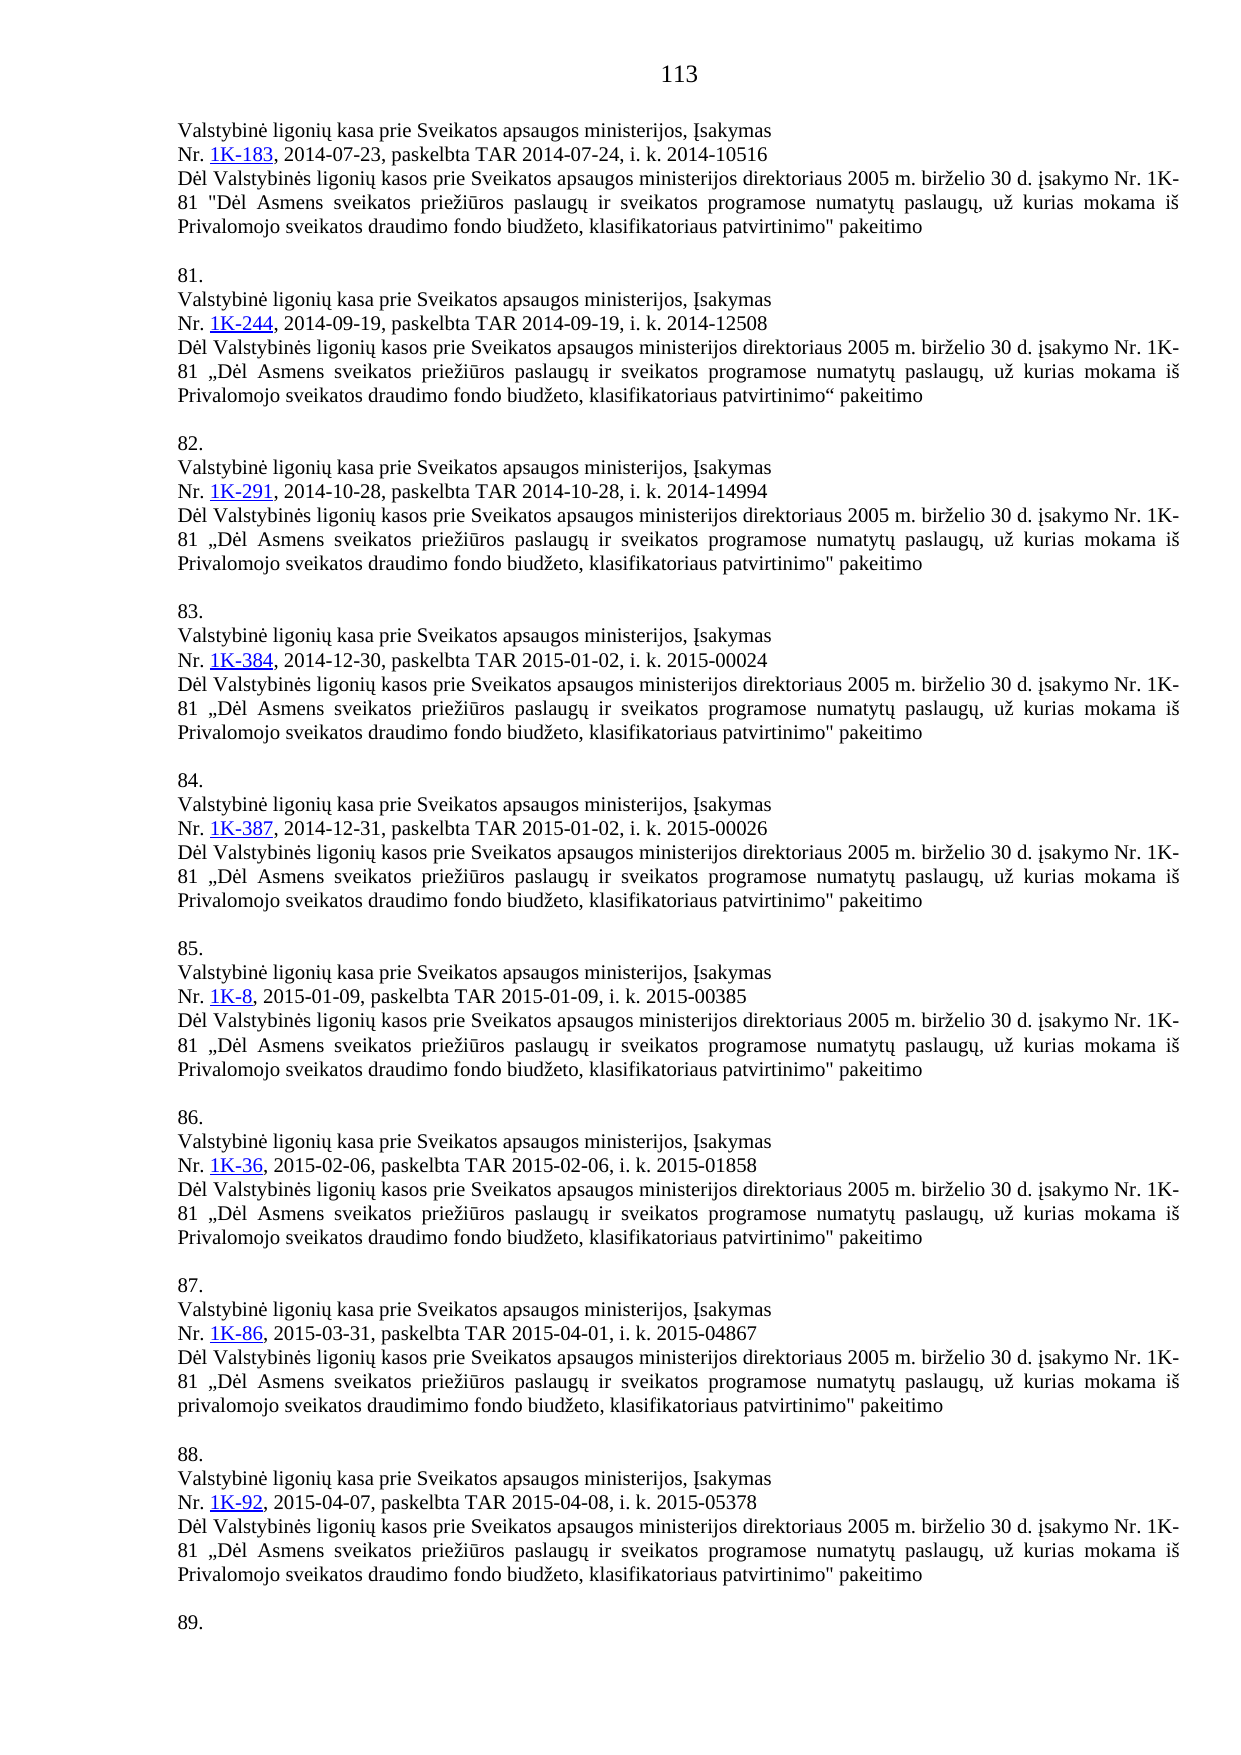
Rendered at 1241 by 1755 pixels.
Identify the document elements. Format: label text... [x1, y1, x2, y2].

text Valstybinė ligonių kasa prie Sveikatos apsaugos ministerijos, Įsakymas [177, 1129, 1181, 1153]
text Dėl Valstybinės ligonių kasos prie Sveikatos apsaugos ministerijos direktoriaus 2005 m. birželio 30 d. įsakymo Nr. 1K-81 „Dėl Asmens sveikatos priežiūros paslaugų ir sveikatos programose numatytų paslaugų, už kurias mokama iš Privalomojo sveikatos draudimo fondo biudžeto, klasifikatoriaus patvirtinimo" pakeitimo [177, 503, 1181, 575]
text Nr. 1K-92, 2015-04-07, paskelbta TAR 2015-04-08, i. k. 2015-05378 [177, 1490, 1181, 1514]
text Dėl Valstybinės ligonių kasos prie Sveikatos apsaugos ministerijos direktoriaus 2005 m. birželio 30 d. įsakymo Nr. 1K-81 „Dėl Asmens sveikatos priežiūros paslaugų ir sveikatos programose numatytų paslaugų, už kurias mokama iš Privalomojo sveikatos draudimo fondo biudžeto, klasifikatoriaus patvirtinimo" pakeitimo [177, 840, 1181, 912]
text Valstybinė ligonių kasa prie Sveikatos apsaugos ministerijos, Įsakymas [177, 960, 1181, 984]
text 81. [177, 262, 1181, 287]
text Valstybinė ligonių kasa prie Sveikatos apsaugos ministerijos, Įsakymas [177, 455, 1181, 479]
text Dėl Valstybinės ligonių kasos prie Sveikatos apsaugos ministerijos direktoriaus 2005 m. birželio 30 d. įsakymo Nr. 1K-81 „Dėl Asmens sveikatos priežiūros paslaugų ir sveikatos programose numatytų paslaugų, už kurias mokama iš Privalomojo sveikatos draudimo fondo biudžeto, klasifikatoriaus patvirtinimo" pakeitimo [177, 1008, 1181, 1081]
text Valstybinė ligonių kasa prie Sveikatos apsaugos ministerijos, Įsakymas [177, 118, 1181, 142]
text Dėl Valstybinės ligonių kasos prie Sveikatos apsaugos ministerijos direktoriaus 2005 m. birželio 30 d. įsakymo Nr. 1K-81 „Dėl Asmens sveikatos priežiūros paslaugų ir sveikatos programose numatytų paslaugų, už kurias mokama iš Privalomojo sveikatos draudimo fondo biudžeto, klasifikatoriaus patvirtinimo" pakeitimo [177, 672, 1181, 744]
text Nr. 1K-387, 2014-12-31, paskelbta TAR 2015-01-02, i. k. 2015-00026 [177, 816, 1181, 840]
text 84. [177, 768, 1181, 792]
text Dėl Valstybinės ligonių kasos prie Sveikatos apsaugos ministerijos direktoriaus 2005 m. birželio 30 d. įsakymo Nr. 1K-81 „Dėl Asmens sveikatos priežiūros paslaugų ir sveikatos programose numatytų paslaugų, už kurias mokama iš Privalomojo sveikatos draudimo fondo biudžeto, klasifikatoriaus patvirtinimo“ pakeitimo [177, 335, 1181, 407]
text Valstybinė ligonių kasa prie Sveikatos apsaugos ministerijos, Įsakymas [177, 792, 1181, 816]
text 88. [177, 1442, 1181, 1466]
text 86. [177, 1105, 1181, 1129]
text Valstybinė ligonių kasa prie Sveikatos apsaugos ministerijos, Įsakymas [177, 623, 1181, 647]
text Nr. 1K-36, 2015-02-06, paskelbta TAR 2015-02-06, i. k. 2015-01858 [177, 1153, 1181, 1177]
text 87. [177, 1273, 1181, 1297]
text Dėl Valstybinės ligonių kasos prie Sveikatos apsaugos ministerijos direktoriaus 2005 m. birželio 30 d. įsakymo Nr. 1K-81 „Dėl Asmens sveikatos priežiūros paslaugų ir sveikatos programose numatytų paslaugų, už kurias mokama iš Privalomojo sveikatos draudimo fondo biudžeto, klasifikatoriaus patvirtinimo" pakeitimo [177, 1177, 1181, 1249]
text Dėl Valstybinės ligonių kasos prie Sveikatos apsaugos ministerijos direktoriaus 2005 m. birželio 30 d. įsakymo Nr. 1K-81 "Dėl Asmens sveikatos priežiūros paslaugų ir sveikatos programose numatytų paslaugų, už kurias mokama iš Privalomojo sveikatos draudimo fondo biudžeto, klasifikatoriaus patvirtinimo" pakeitimo [177, 166, 1181, 238]
text Nr. 1K-291, 2014-10-28, paskelbta TAR 2014-10-28, i. k. 2014-14994 [177, 479, 1181, 503]
text Nr. 1K-8, 2015-01-09, paskelbta TAR 2015-01-09, i. k. 2015-00385 [177, 984, 1181, 1008]
text 82. [177, 431, 1181, 455]
text Nr. 1K-183, 2014-07-23, paskelbta TAR 2014-07-24, i. k. 2014-10516 [177, 142, 1181, 166]
text Valstybinė ligonių kasa prie Sveikatos apsaugos ministerijos, Įsakymas [177, 287, 1181, 311]
text 89. [177, 1610, 1181, 1634]
text Dėl Valstybinės ligonių kasos prie Sveikatos apsaugos ministerijos direktoriaus 2005 m. birželio 30 d. įsakymo Nr. 1K-81 „Dėl Asmens sveikatos priežiūros paslaugų ir sveikatos programose numatytų paslaugų, už kurias mokama iš Privalomojo sveikatos draudimo fondo biudžeto, klasifikatoriaus patvirtinimo" pakeitimo [177, 1514, 1181, 1586]
text Dėl Valstybinės ligonių kasos prie Sveikatos apsaugos ministerijos direktoriaus 2005 m. birželio 30 d. įsakymo Nr. 1K-81 „Dėl Asmens sveikatos priežiūros paslaugų ir sveikatos programose numatytų paslaugų, už kurias mokama iš privalomojo sveikatos draudimimo fondo biudžeto, klasifikatoriaus patvirtinimo" pakeitimo [177, 1345, 1181, 1417]
text Valstybinė ligonių kasa prie Sveikatos apsaugos ministerijos, Įsakymas [177, 1466, 1181, 1490]
text Nr. 1K-384, 2014-12-30, paskelbta TAR 2015-01-02, i. k. 2015-00024 [177, 647, 1181, 672]
text 83. [177, 599, 1181, 623]
text Nr. 1K-86, 2015-03-31, paskelbta TAR 2015-04-01, i. k. 2015-04867 [177, 1321, 1181, 1345]
text Valstybinė ligonių kasa prie Sveikatos apsaugos ministerijos, Įsakymas [177, 1297, 1181, 1321]
text 85. [177, 936, 1181, 960]
text Nr. 1K-244, 2014-09-19, paskelbta TAR 2014-09-19, i. k. 2014-12508 [177, 311, 1181, 335]
